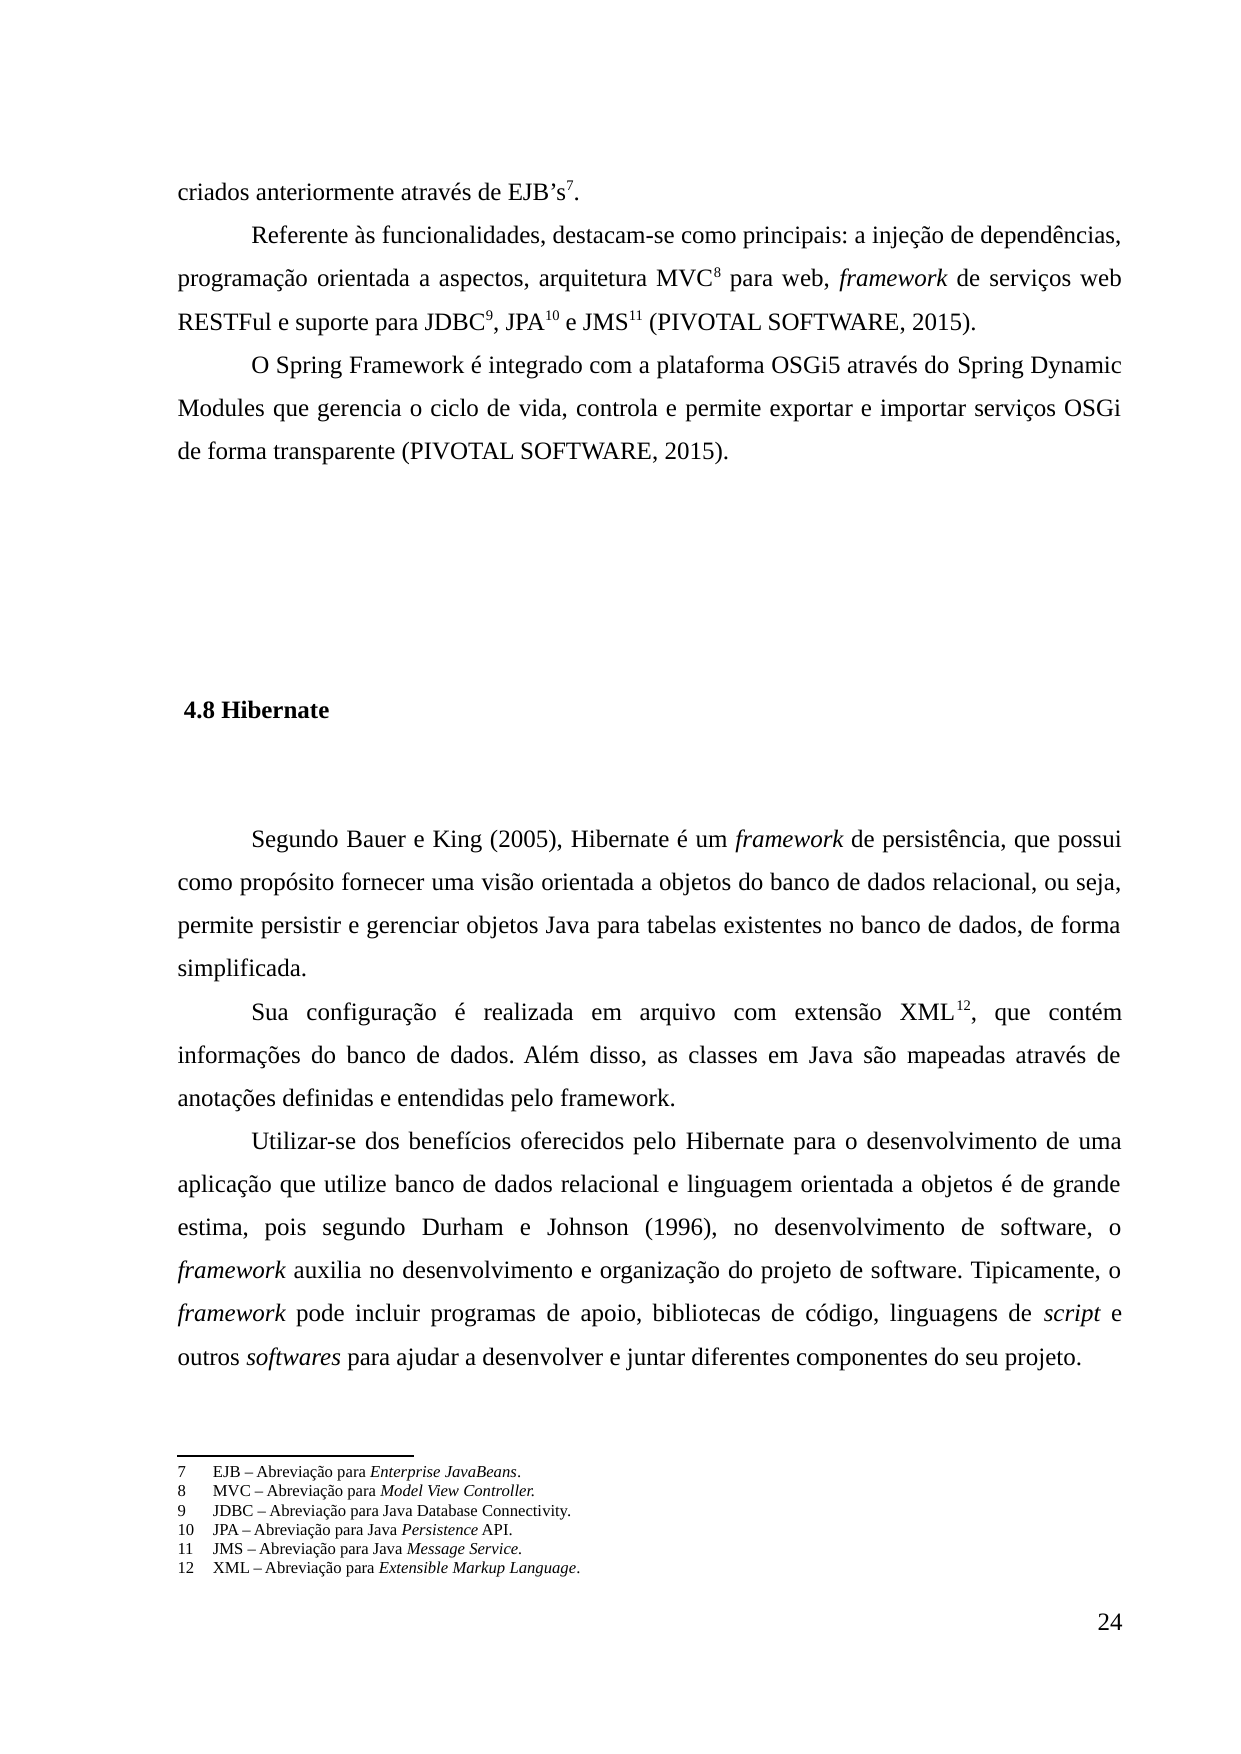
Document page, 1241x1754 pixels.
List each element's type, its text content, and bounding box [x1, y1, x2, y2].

text MVC – Abreviação para Model View Controller. [177, 1481, 1122, 1500]
text Sua configuração é realizada em arquivo com extensão XML, que contém informações do banco de dados. Além disso, as classes em Java são mapeadas através de anotações definidas e entendidas pelo framework. [177, 997, 1122, 1112]
text JMS – Abreviação para Java Message Service. [177, 1539, 1122, 1558]
text O Spring Framework é integrado com a plataforma OSGi5 através do Spring Dynamic Modules que gerencia o ciclo de vida, controla e permite exportar e importar serviços OSGi de forma transparente (PIVOTAL SOFTWARE, 2015). [177, 350, 1122, 465]
subtitle Hibernate [177, 695, 1122, 723]
text EJB – Abreviação para Enterprise JavaBeans. [177, 1462, 1122, 1481]
text Segundo Bauer e King (2005), Hibernate é um framework de persistência, que possui como propósito fornecer uma visão orientada a objetos do banco de dados relacional, ou seja, permite persistir e gerenciar objetos Java para tabelas existentes no banco de dados, de forma simplificada. [177, 824, 1122, 982]
text Utilizar-se dos benefícios oferecidos pelo Hibernate para o desenvolvimento de uma aplicação que utilize banco de dados relacional e linguagem orientada a objetos é de grande estima, pois segundo Durham e Johnson (1996), no desenvolvimento de software, o framework auxilia no desenvolvimento e organização do projeto de software. Tipicamente, o framework pode incluir programas de apoio, bibliotecas de código, linguagens de script e outros softwares para ajudar a desenvolver e juntar diferentes componentes do seu projeto. [177, 1126, 1122, 1370]
text criados anteriormente através de EJB’s. [177, 177, 1122, 206]
text JPA – Abreviação para Java Persistence API. [177, 1519, 1122, 1539]
text JDBC – Abreviação para Java Database Connectivity. [177, 1500, 1122, 1519]
text XML – Abreviação para Extensible Markup Language. [177, 1558, 1122, 1577]
text Referente às funcionalidades, destacam-se como principais: a injeção de dependências, programação orientada a aspectos, arquitetura MVC para web, framework de serviços web RESTFul e suporte para JDBC, JPA e JMS (PIVOTAL SOFTWARE, 2015). [177, 220, 1122, 335]
